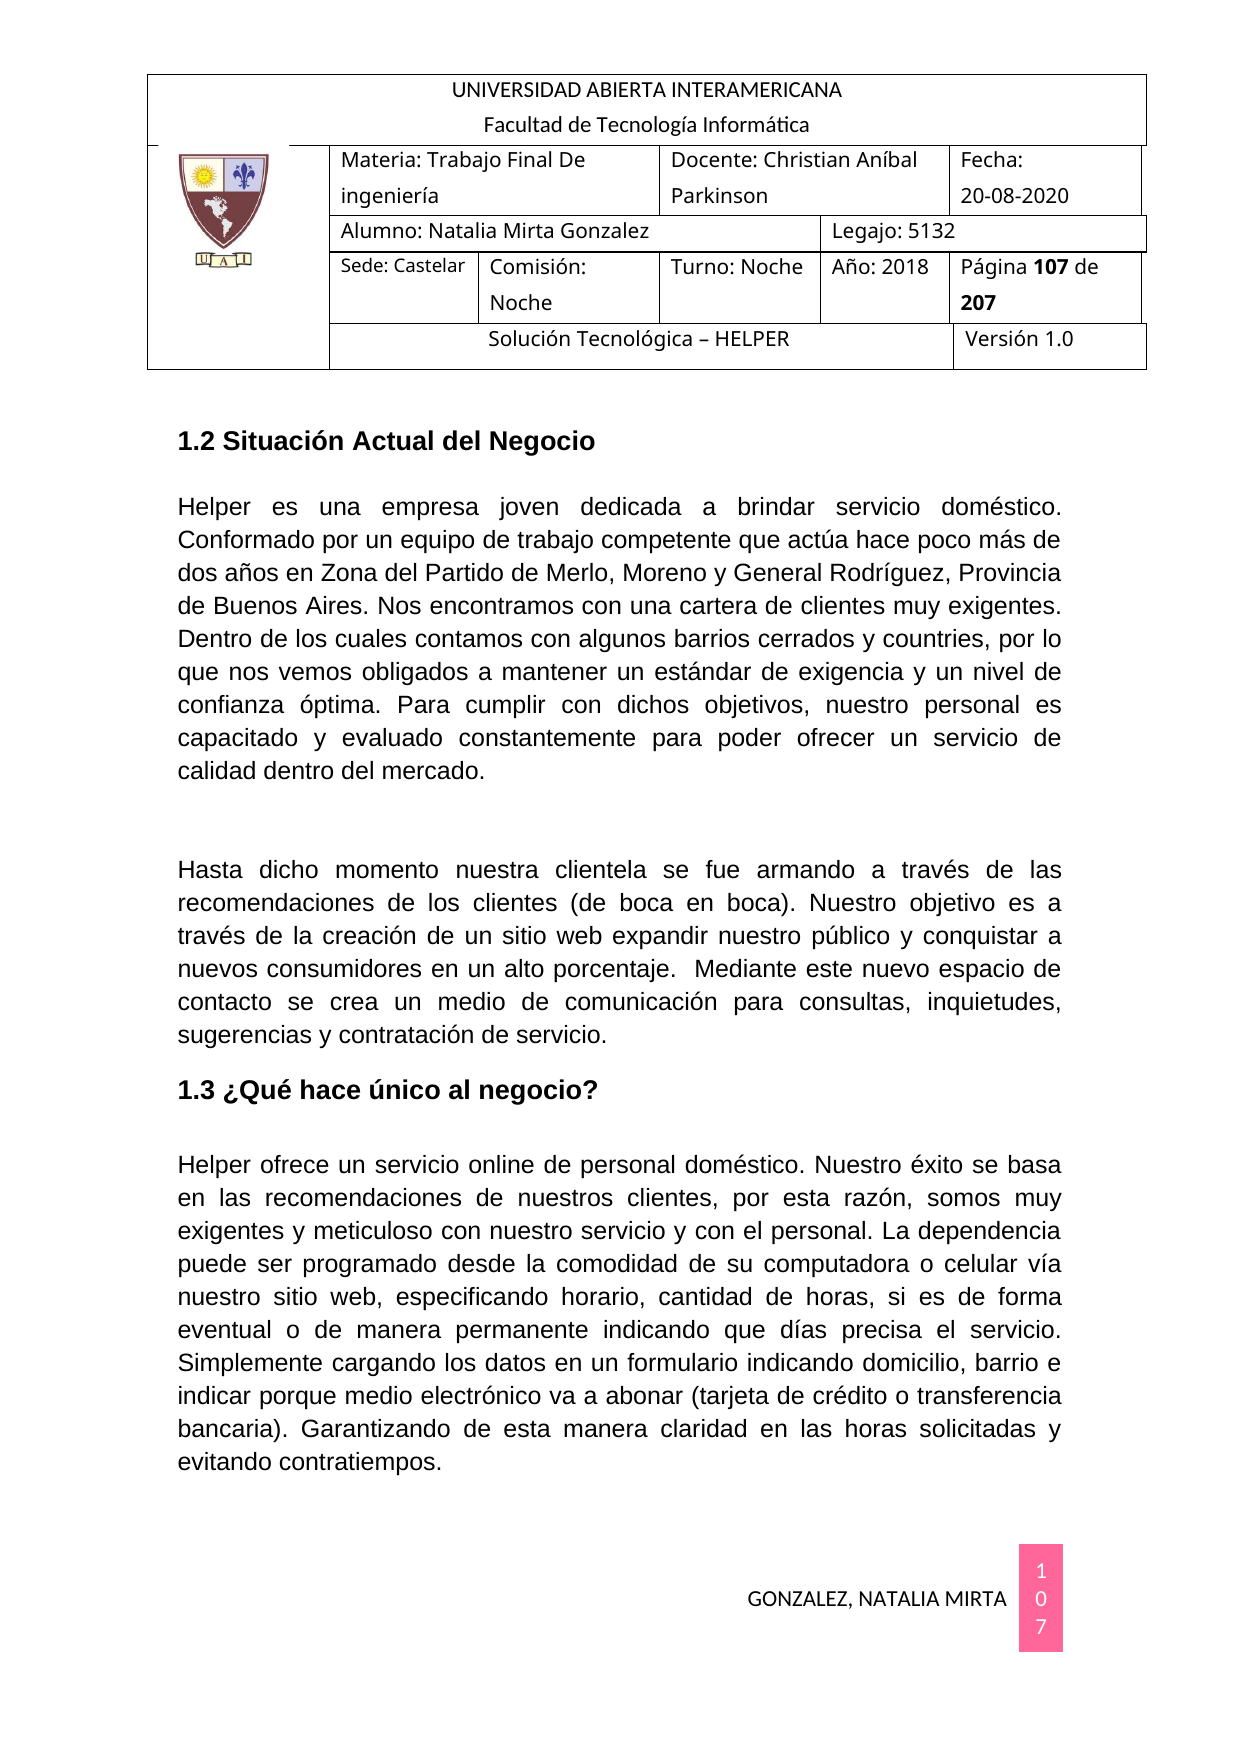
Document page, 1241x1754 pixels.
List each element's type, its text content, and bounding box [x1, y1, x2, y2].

subtitle 1.2 Situación Actual del Negocio [177, 425, 1063, 456]
text Helper es una empresa joven dedicada a brindar servicio doméstico. Conformado por un equipo de trabajo competente que actúa hace poco más de dos años en Zona del Partido de Merlo, Moreno y General Rodríguez, Provincia de Buenos Aires. Nos encontramos con una cartera de clientes muy exigentes. Dentro de los cuales contamos con algunos barrios cerrados y countries, por lo que nos vemos obligados a mantener un estándar de exigencia y un nivel de confianza óptima. Para cumplir con dichos objetivos, nuestro personal es capacitado y evaluado constantemente para poder ofrecer un servicio de calidad dentro del mercado. [177, 492, 1063, 784]
text Hasta dicho momento nuestra clientela se fue armando a través de las recomendaciones de los clientes (de boca en boca). Nuestro objetivo es a través de la creación de un sitio web expandir nuestro público y conquistar a nuevos consumidores en un alto porcentaje. Mediante este nuevo espacio de contacto se crea un medio de comunicación para consultas, inquietudes, sugerencias y contratación de servicio. [177, 855, 1063, 1049]
subtitle 1.3 ¿Qué hace único al negocio? [177, 1074, 1063, 1105]
text Helper ofrece un servicio online de personal doméstico. Nuestro éxito se basa en las recomendaciones de nuestros clientes, por esta razón, somos muy exigentes y meticuloso con nuestro servicio y con el personal. La dependencia puede ser programado desde la comodidad de su computadora o celular vía nuestro sitio web, especificando horario, cantidad de horas, si es de forma eventual o de manera permanente indicando que días precisa el servicio. Simplemente cargando los datos en un formulario indicando domicilio, barrio e indicar porque medio electrónico va a abonar (tarjeta de crédito o transferencia bancaria). Garantizando de esta manera claridad en las horas solicitadas y evitando contratiempos. [177, 1150, 1063, 1476]
